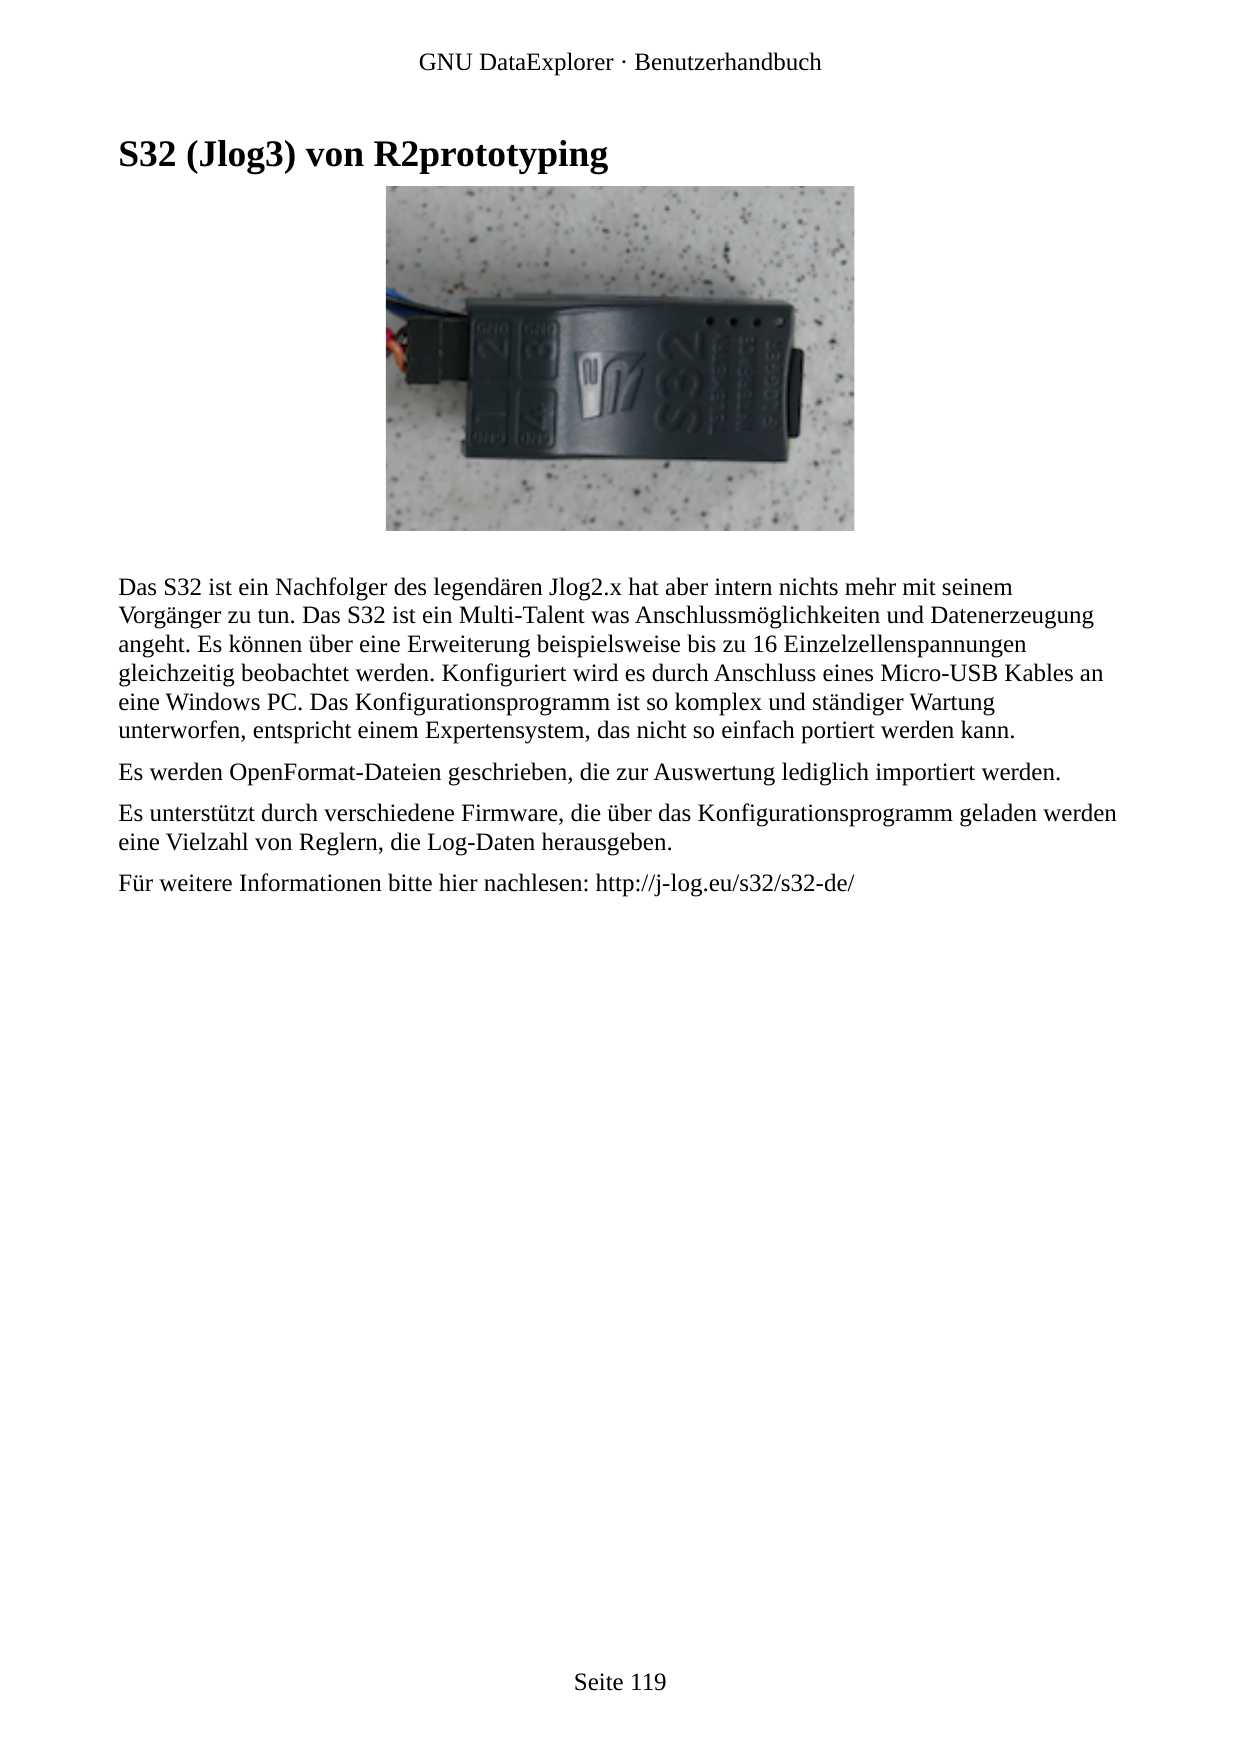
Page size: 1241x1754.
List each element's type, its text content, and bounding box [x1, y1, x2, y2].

subtitle S32 (Jlog3) von R2prototyping [118, 131, 1122, 174]
text Es unterstützt durch verschiedene Firmware, die über das Konfigurationsprogramm geladen werden eine Vielzahl von Reglern, die Log-Daten herausgeben. [118, 798, 1122, 856]
text Das S32 ist ein Nachfolger des legendären Jlog2.x hat aber intern nichts mehr mit seinem Vorgänger zu tun. Das S32 ist ein Multi-Talent was Anschlussmöglichkeiten und Datenerzeugung angeht. Es können über eine Erweiterung beispielsweise bis zu 16 Einzelzellenspannungen gleichzeitig beobachtet werden. Konfiguriert wird es durch Anschluss eines Micro-USB Kables an eine Windows PC. Das Konfigurationsprogramm ist so komplex und ständiger Wartung unterworfen, entspricht einem Expertensystem, das nicht so einfach portiert werden kann. [118, 572, 1122, 744]
text Für weitere Informationen bitte hier nachlesen: http://j-log.eu/s32/s32-de/ [118, 868, 1122, 897]
text Es werden OpenFormat-Dateien geschrieben, die zur Auswertung lediglich importiert werden. [118, 757, 1122, 786]
